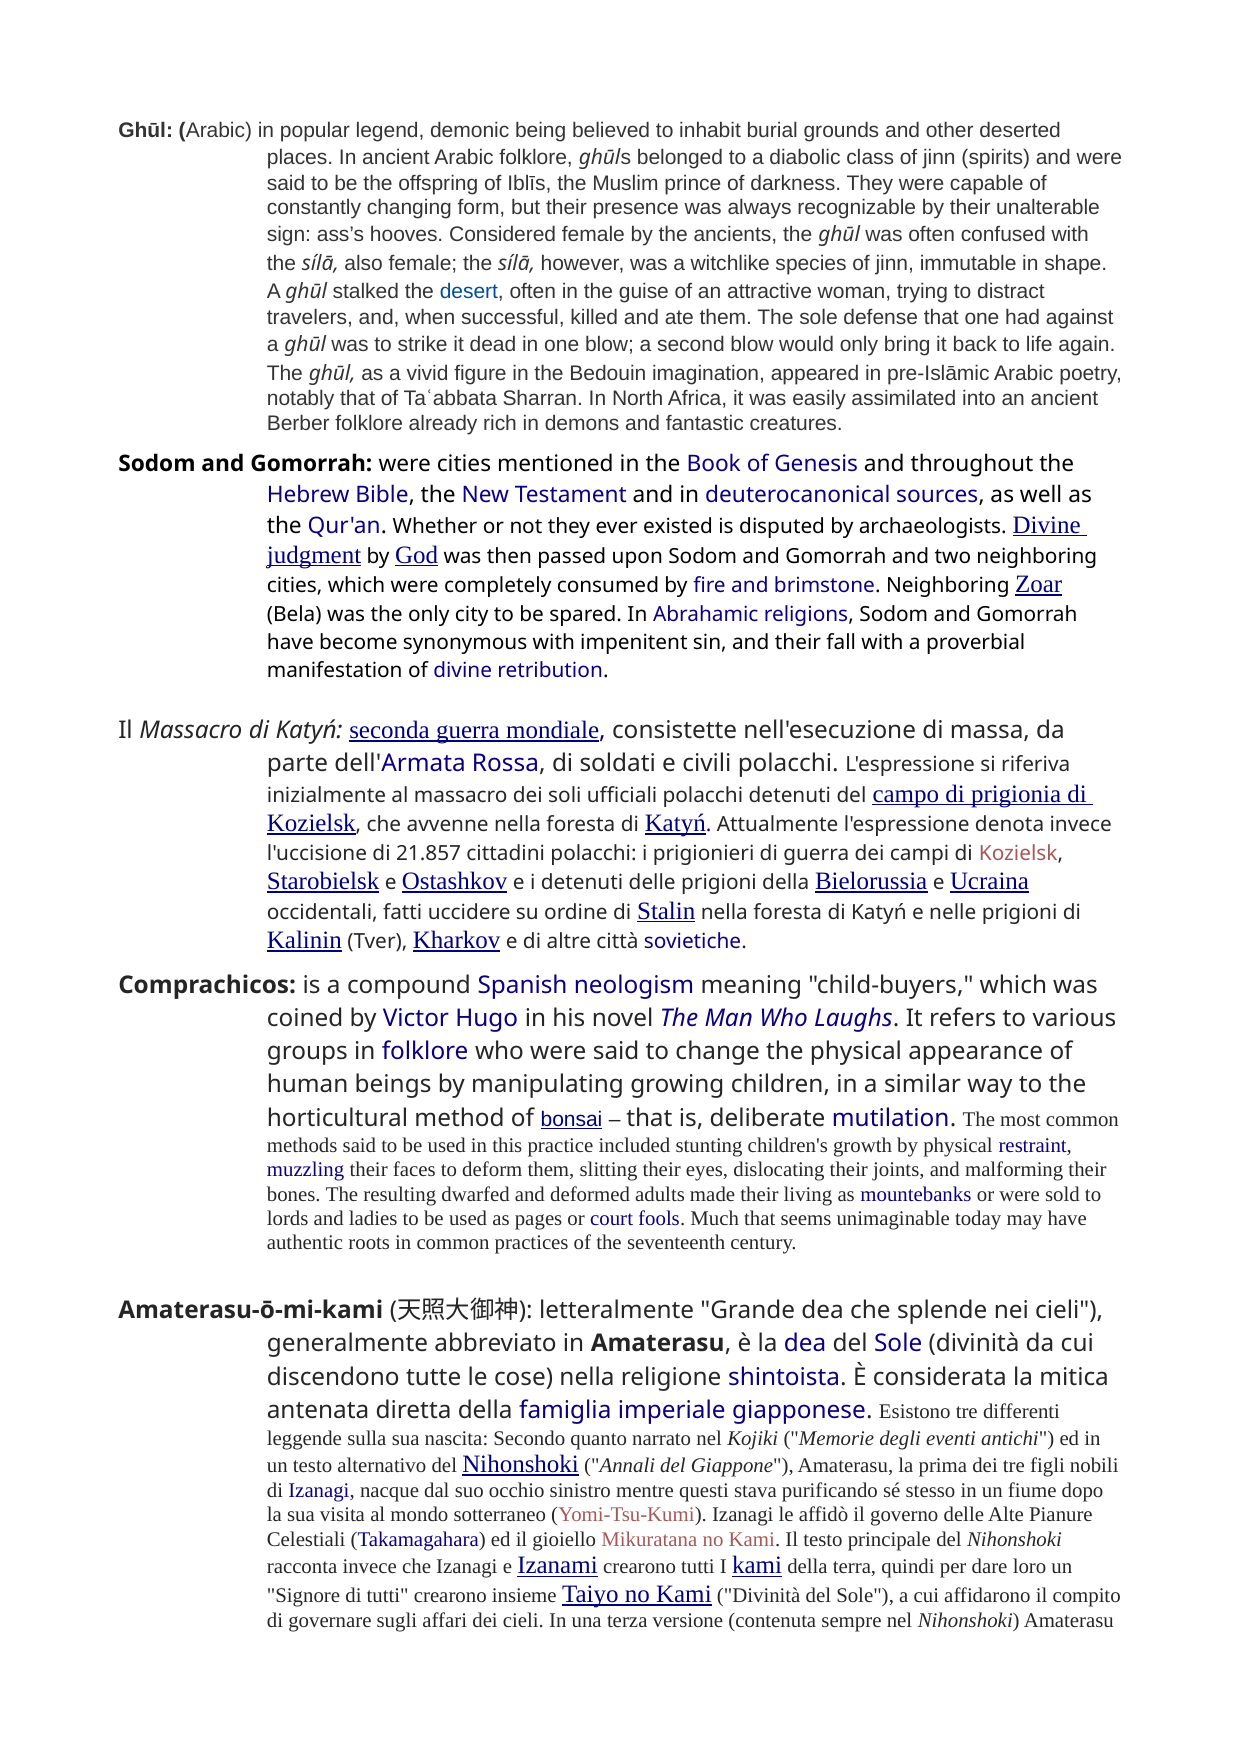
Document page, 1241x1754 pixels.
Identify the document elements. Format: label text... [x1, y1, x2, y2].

text Ghūl: (Arabic) in popular legend, demonic being believed to inhabit burial grounds and other deserted places. In ancient Arabic folklore, ghūls belonged to a diabolic class of jinn (spirits) and were said to be the offspring of Iblīs, the Muslim prince of darkness. They were capable of constantly changing form, but their presence was always recognizable by their unalterable sign: ass’s hooves. Considered female by the ancients, the ghūl was often confused with the sílā, also female; the sílā, however, was a witchlike species of jinn, immutable in shape. A ghūl stalked the desert, often in the guise of an attractive woman, trying to distract travelers, and, when successful, killed and ate them. The sole defense that one had against a ghūl was to strike it dead in one blow; a second blow would only bring it back to life again. The ghūl, as a vivid figure in the Bedouin imagination, appeared in pre-Islāmic Arabic poetry, notably that of Taʿabbata Sharran. In North Africa, it was easily assimilated into an ancient Berber folklore already rich in demons and fantastic creatures. [118, 118, 1122, 434]
text Sodom and Gomorrah: were cities mentioned in the Book of Genesis and throughout the Hebrew Bible, the New Testament and in deuterocanonical sources, as well as the Qur'an. Whether or not they ever existed is disputed by archaeologists. Divine judgment by God was then passed upon Sodom and Gomorrah and two neighboring cities, which were completely consumed by fire and brimstone. Neighboring Zoar (Bela) was the only city to be spared. In Abrahamic religions, Sodom and Gomorrah have become synonymous with impenitent sin, and their fall with a proverbial manifestation of divine retribution. [118, 447, 1122, 684]
text Amaterasu-ō-mi-kami (天照大御神): letteralmente "Grande dea che splende nei cieli"), generalmente abbreviato in Amaterasu, è la dea del Sole (divinità da cui discendono tutte le cose) nella religione shintoista. È considerata la mitica antenata diretta della famiglia imperiale giapponese. Esistono tre differenti leggende sulla sua nascita: Secondo quanto narrato nel Kojiki ("Memorie degli eventi antichi") ed in un testo alternativo del Nihonshoki ("Annali del Giappone"), Amaterasu, la prima dei tre figli nobili di Izanagi, nacque dal suo occhio sinistro mentre questi stava purificando sé stesso in un fiume dopo la sua visita al mondo sotterraneo (Yomi-Tsu-Kumi). Izanagi le affidò il governo delle Alte Pianure Celestiali (Takamagahara) ed il gioiello Mikuratana no Kami. Il testo principale del Nihonshoki racconta invece che Izanagi e Izanami crearono tutti I kami della terra, quindi per dare loro un "Signore di tutti" crearono insieme Taiyo no Kami ("Divinità del Sole"), a cui affidarono il compito di governare sugli affari dei cieli. In una terza versione (contenuta sempre nel Nihonshoki) Amaterasu [118, 1290, 1122, 1632]
text Comprachicos: is a compound Spanish neologism meaning "child-buyers," which was coined by Victor Hugo in his novel The Man Who Laughs. It refers to various groups in folklore who were said to change the physical appearance of human beings by manipulating growing children, in a similar way to the horticultural method of bonsai – that is, deliberate mutilation. The most common methods said to be used in this practice included stunting children's growth by physical restraint, muzzling their faces to deform them, slitting their eyes, dislocating their joints, and malforming their bones. The resulting dwarfed and deformed adults made their living as mountebanks or were sold to lords and ladies to be used as pages or court fools. Much that seems unimaginable today may have authentic roots in common practices of the seventeenth century. [118, 967, 1122, 1254]
text Il Massacro di Katyń: seconda guerra mondiale, consistette nell'esecuzione di massa, da parte dell'Armata Rossa, di soldati e civili polacchi. L'espressione si riferiva inizialmente al massacro dei soli ufficiali polacchi detenuti del campo di prigionia di Kozielsk, che avvenne nella foresta di Katyń. Attualmente l'espressione denota invece l'uccisione di 21.857 cittadini polacchi: i prigionieri di guerra dei campi di Kozielsk, Starobielsk e Ostashkov e i detenuti delle prigioni della Bielorussia e Ucraina occidentali, fatti uccidere su ordine di Stalin nella foresta di Katyń e nelle prigioni di Kalinin (Tver), Kharkov e di altre città sovietiche. [118, 712, 1122, 955]
